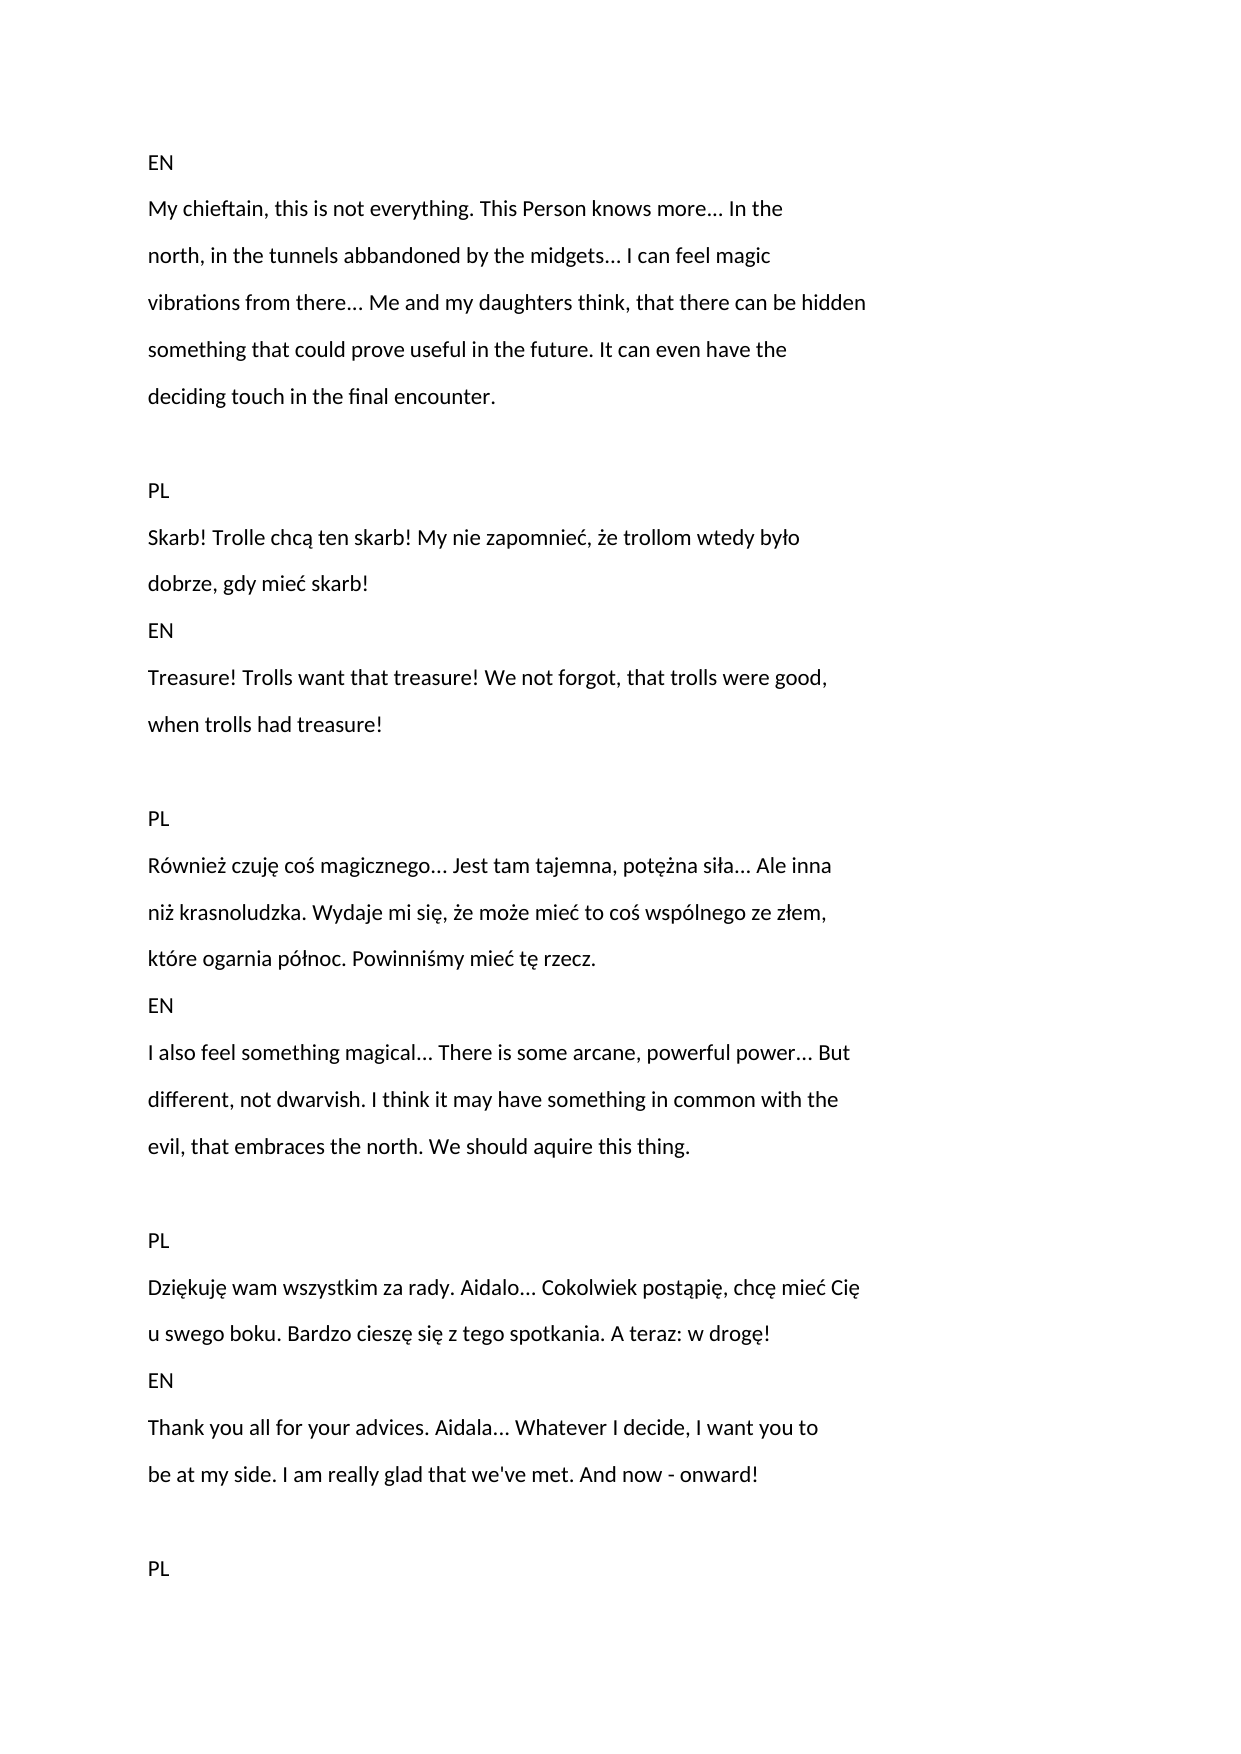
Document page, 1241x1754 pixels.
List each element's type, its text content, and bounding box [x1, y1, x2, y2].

text when trolls had treasure! [148, 710, 1093, 738]
text EN [148, 991, 1093, 1019]
text evil, that embraces the north. We should aquire this thing. [148, 1132, 1093, 1160]
text Dziękuję wam wszystkim za rady. Aidalo... Cokolwiek postąpię, chcę mieć Cię [148, 1273, 1093, 1301]
text be at my side. I am really glad that we've met. And now - onward! [148, 1460, 1093, 1488]
text EN [148, 1366, 1093, 1394]
text u swego boku. Bardzo cieszę się z tego spotkania. A teraz: w drogę! [148, 1319, 1093, 1347]
text PL [148, 804, 1093, 832]
text different, not dwarvish. I think it may have something in common with the [148, 1085, 1093, 1113]
text niż krasnoludzka. Wydaje mi się, że może mieć to coś wspólnego ze złem, [148, 898, 1093, 926]
text które ogarnia północ. Powinniśmy mieć tę rzecz. [148, 944, 1093, 972]
text EN [148, 148, 1093, 176]
text PL [148, 476, 1093, 504]
text vibrations from there... Me and my daughters think, that there can be hidden [148, 288, 1093, 316]
text EN [148, 616, 1093, 644]
text Thank you all for your advices. Aidala... Whatever I decide, I want you to [148, 1413, 1093, 1441]
text Treasure! Trolls want that treasure! We not forgot, that trolls were good, [148, 663, 1093, 691]
text My chieftain, this is not everything. This Person knows more... In the [148, 194, 1093, 222]
text Skarb! Trolle chcą ten skarb! My nie zapomnieć, że trollom wtedy było [148, 523, 1093, 551]
text PL [148, 1554, 1093, 1582]
text dobrze, gdy mieć skarb! [148, 569, 1093, 597]
text north, in the tunnels abbandoned by the midgets... I can feel magic [148, 241, 1093, 269]
text something that could prove useful in the future. It can even have the [148, 335, 1093, 363]
text I also feel something magical... There is some arcane, powerful power... But [148, 1038, 1093, 1066]
text deciding touch in the final encounter. [148, 382, 1093, 410]
text Również czuję coś magicznego... Jest tam tajemna, potężna siła... Ale inna [148, 851, 1093, 879]
text PL [148, 1226, 1093, 1254]
